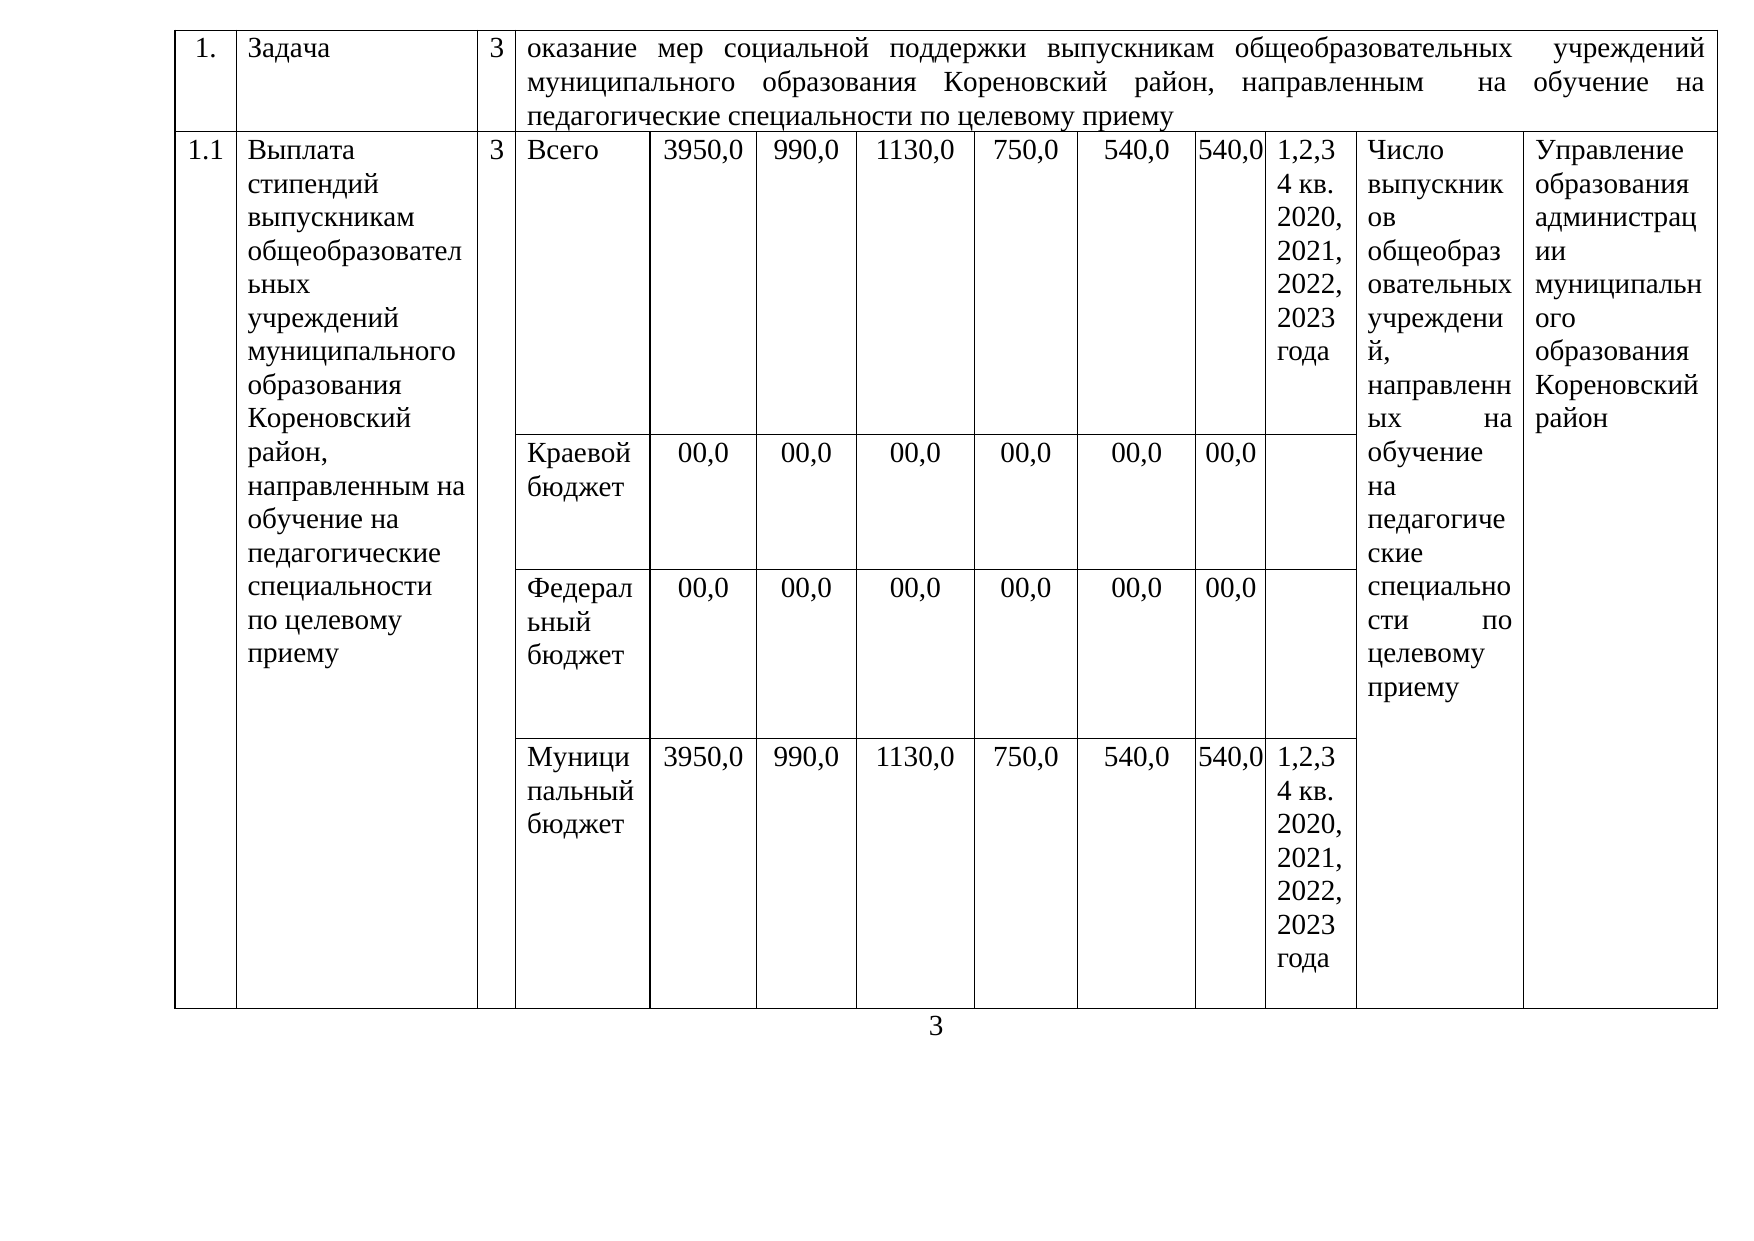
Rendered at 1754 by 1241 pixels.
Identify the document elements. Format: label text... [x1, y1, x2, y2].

table_cell Всего [516, 132, 649, 434]
table_cell 00,0 [975, 435, 1077, 569]
table_cell 540,0 [1078, 739, 1195, 1007]
table_cell 00,0 [975, 570, 1077, 738]
table_cell 1,2,34 кв. 2020, 2021, 2022, 2023 года [1266, 132, 1356, 434]
table_cell 750,0 [975, 739, 1077, 1007]
table_cell 00,0 [757, 435, 856, 569]
table_cell 00,0 [1196, 570, 1265, 738]
table_cell 00,0 [651, 435, 756, 569]
table_cell 1,2,34 кв. 2020, 2021, 2022,2023 года [1266, 739, 1356, 1007]
table_cell 3950,0 [651, 739, 756, 1007]
table_cell Выплата стипендий выпускникам общеобразовательных учреждений муниципального образования Кореновский район, направленным на обучение на педагогические специальности по целевому приему [237, 132, 477, 1007]
table_cell Муниципальный бюджет [516, 739, 649, 1007]
table_cell [1266, 435, 1356, 569]
table_cell 00,0 [1196, 435, 1265, 569]
table_cell 00,0 [757, 570, 856, 738]
text 3 [177, 1009, 1695, 1042]
table_cell Число выпускников общеобразовательных учреждений, направленных на обучение на педагогические специальности по целевому приему [1357, 132, 1523, 1007]
table_cell 990,0 [757, 739, 856, 1007]
table_cell Краевой бюджет [516, 435, 649, 569]
table_cell 750,0 [975, 132, 1077, 434]
table_cell 990,0 [757, 132, 856, 434]
table_cell 1.1 [176, 132, 236, 1007]
table_cell Федеральный бюджет [516, 570, 649, 738]
table_cell Управление образования администрации муниципального образования Кореновский район [1524, 132, 1717, 1007]
table_header 3 [478, 31, 515, 131]
table_cell 00,0 [857, 435, 974, 569]
table_cell 540,0 [1196, 739, 1265, 1007]
table_header оказание мер социальной поддержки выпускникам общеобразовательных учреждений муниципального образования Кореновский район, направленным на обучение на педагогические специальности по целевому приему [516, 31, 1717, 131]
table_header 1. [176, 31, 236, 131]
table_header Задача [237, 31, 477, 131]
table_cell 00,0 [1078, 570, 1195, 738]
table_cell 00,0 [1078, 435, 1195, 569]
table_cell 00,0 [857, 570, 974, 738]
table_cell 3950,0 [651, 132, 756, 434]
table_cell 540,0 [1078, 132, 1195, 434]
table_cell 1130,0 [857, 132, 974, 434]
table_cell 00,0 [651, 570, 756, 738]
table_cell 1130,0 [857, 739, 974, 1007]
table_cell 540,0 [1196, 132, 1265, 434]
table_cell 3 [478, 132, 515, 1007]
table_cell [1266, 570, 1356, 738]
